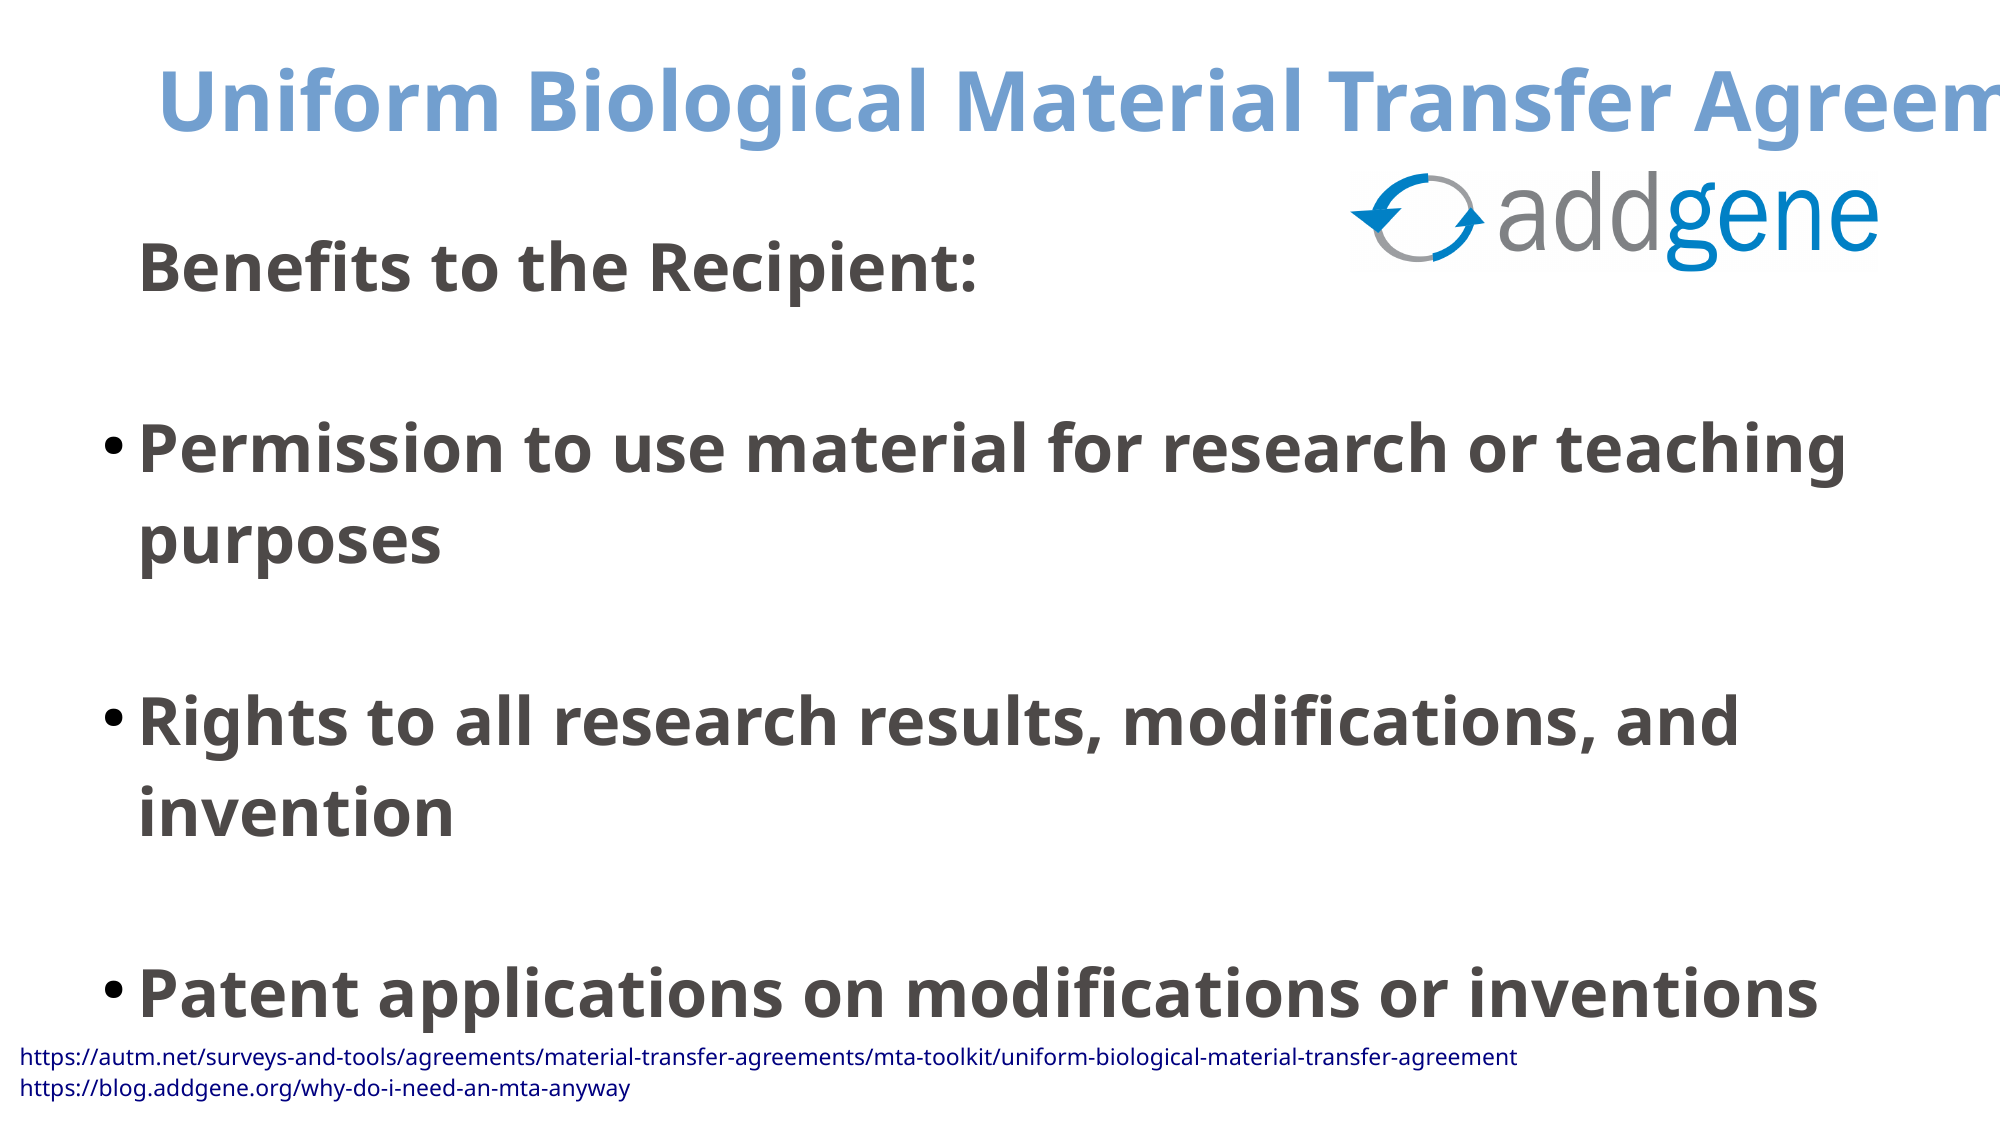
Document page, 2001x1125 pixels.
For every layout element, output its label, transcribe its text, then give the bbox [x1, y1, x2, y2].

text_box https://autm.net/surveys-and-tools/agreements/material-transfer-agreements/mta-toolkit/uniform-biological-material-transfer-agreement https://blog.addgene.org/why-do-i-need-an-mta-anyway [4, 1033, 1353, 1095]
text_box Benefits to the Recipient: Permission to use material for research or teaching purposes Rights to all research results, modifications, and invention Patent applications on modifications or inventions Publishing without editorial comment or review by provider Limited liability [87, 212, 1913, 1125]
text_box Uniform Biological Material Transfer Agreement [141, 35, 1900, 188]
picture [1350, 171, 1878, 272]
